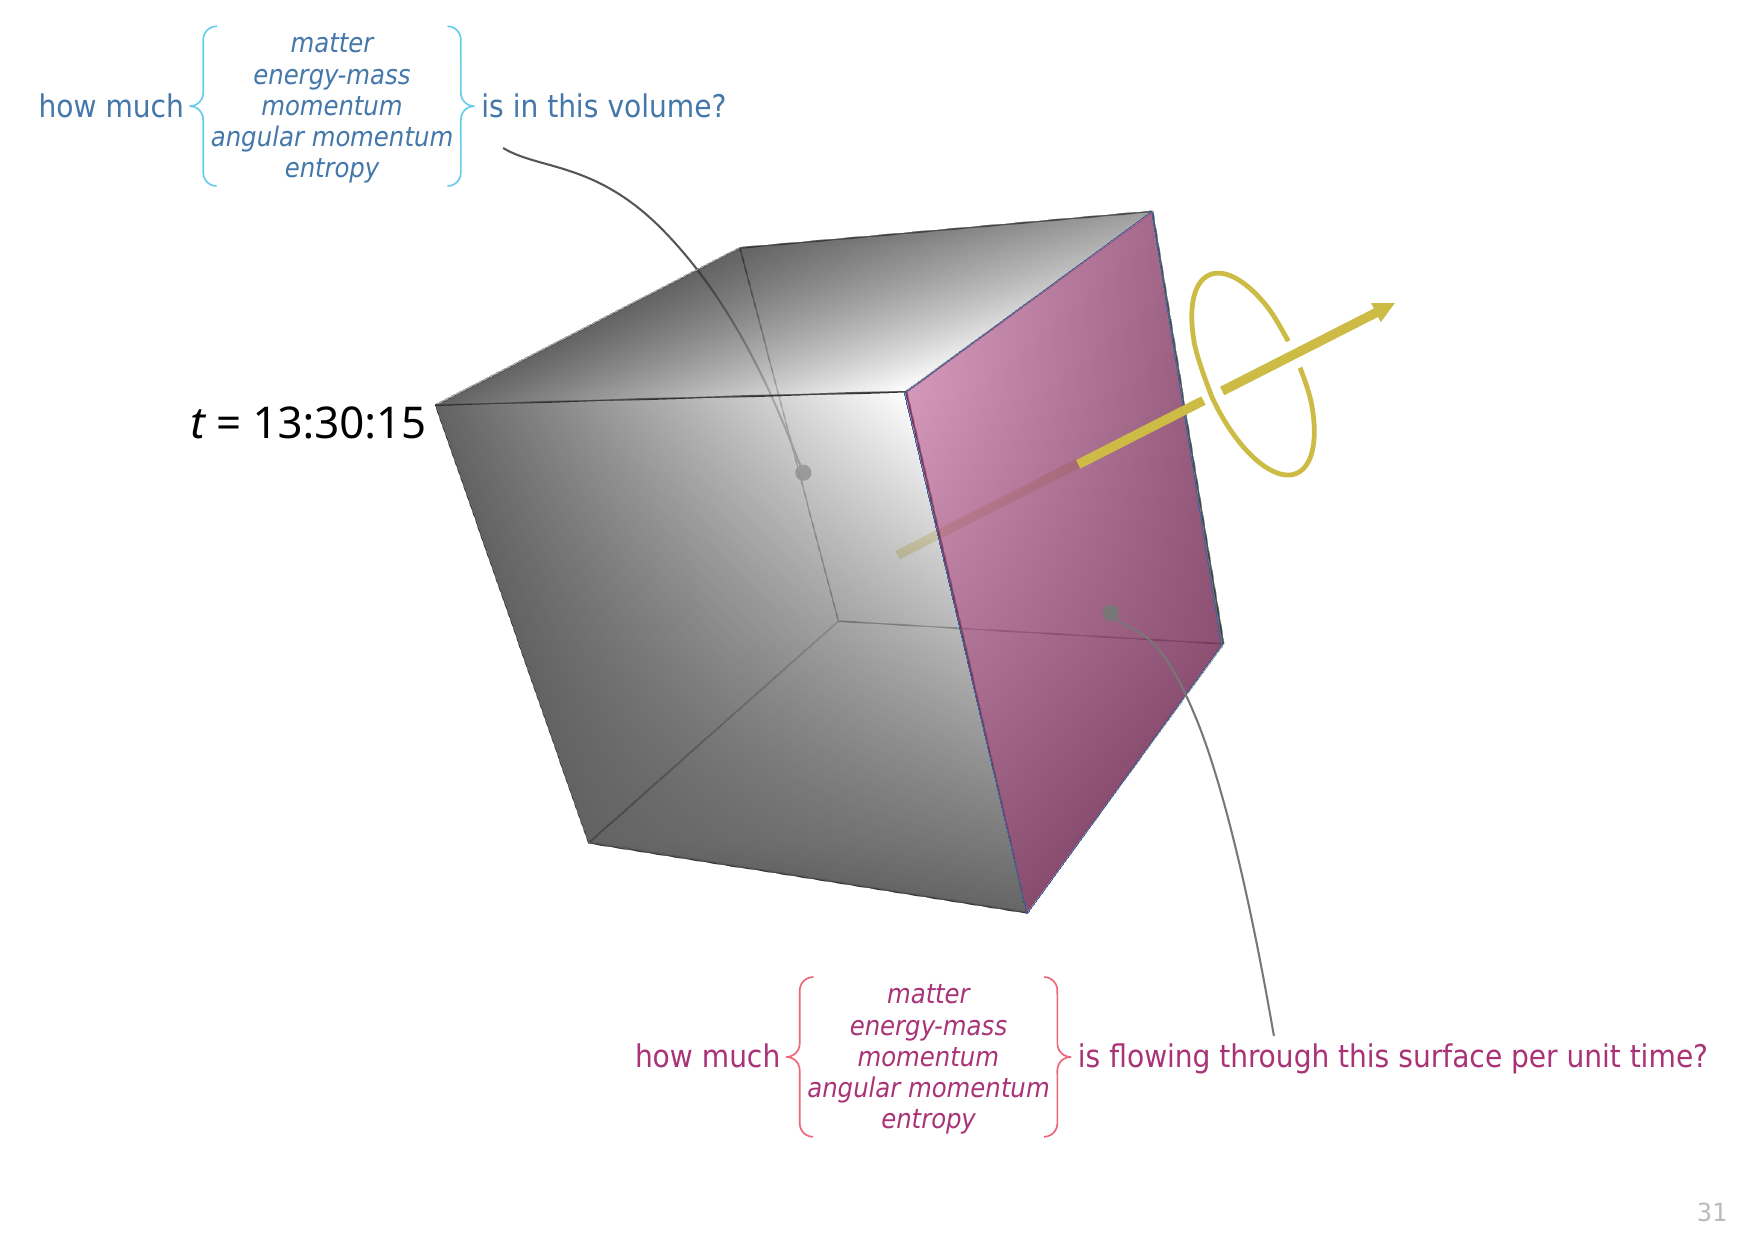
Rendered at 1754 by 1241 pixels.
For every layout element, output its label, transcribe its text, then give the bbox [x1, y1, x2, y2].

text_box matter energy-mass momentum angular momentum entropy [791, 970, 1066, 1143]
text_box t = 13:30:15 [175, 384, 423, 444]
text_box [904, 211, 1222, 914]
text_box how much is flowing through this surface per unit time? [620, 1031, 791, 1083]
text_box [1282, 353, 1313, 375]
text_box how much is in this volume? [23, 80, 195, 132]
text_box how much is in this volume? [469, 80, 742, 132]
text_box how much is flowing through this surface per unit time? [1066, 1031, 1724, 1083]
text_box matter energy-mass momentum angular momentum entropy [195, 20, 469, 193]
text_box [1273, 335, 1304, 357]
